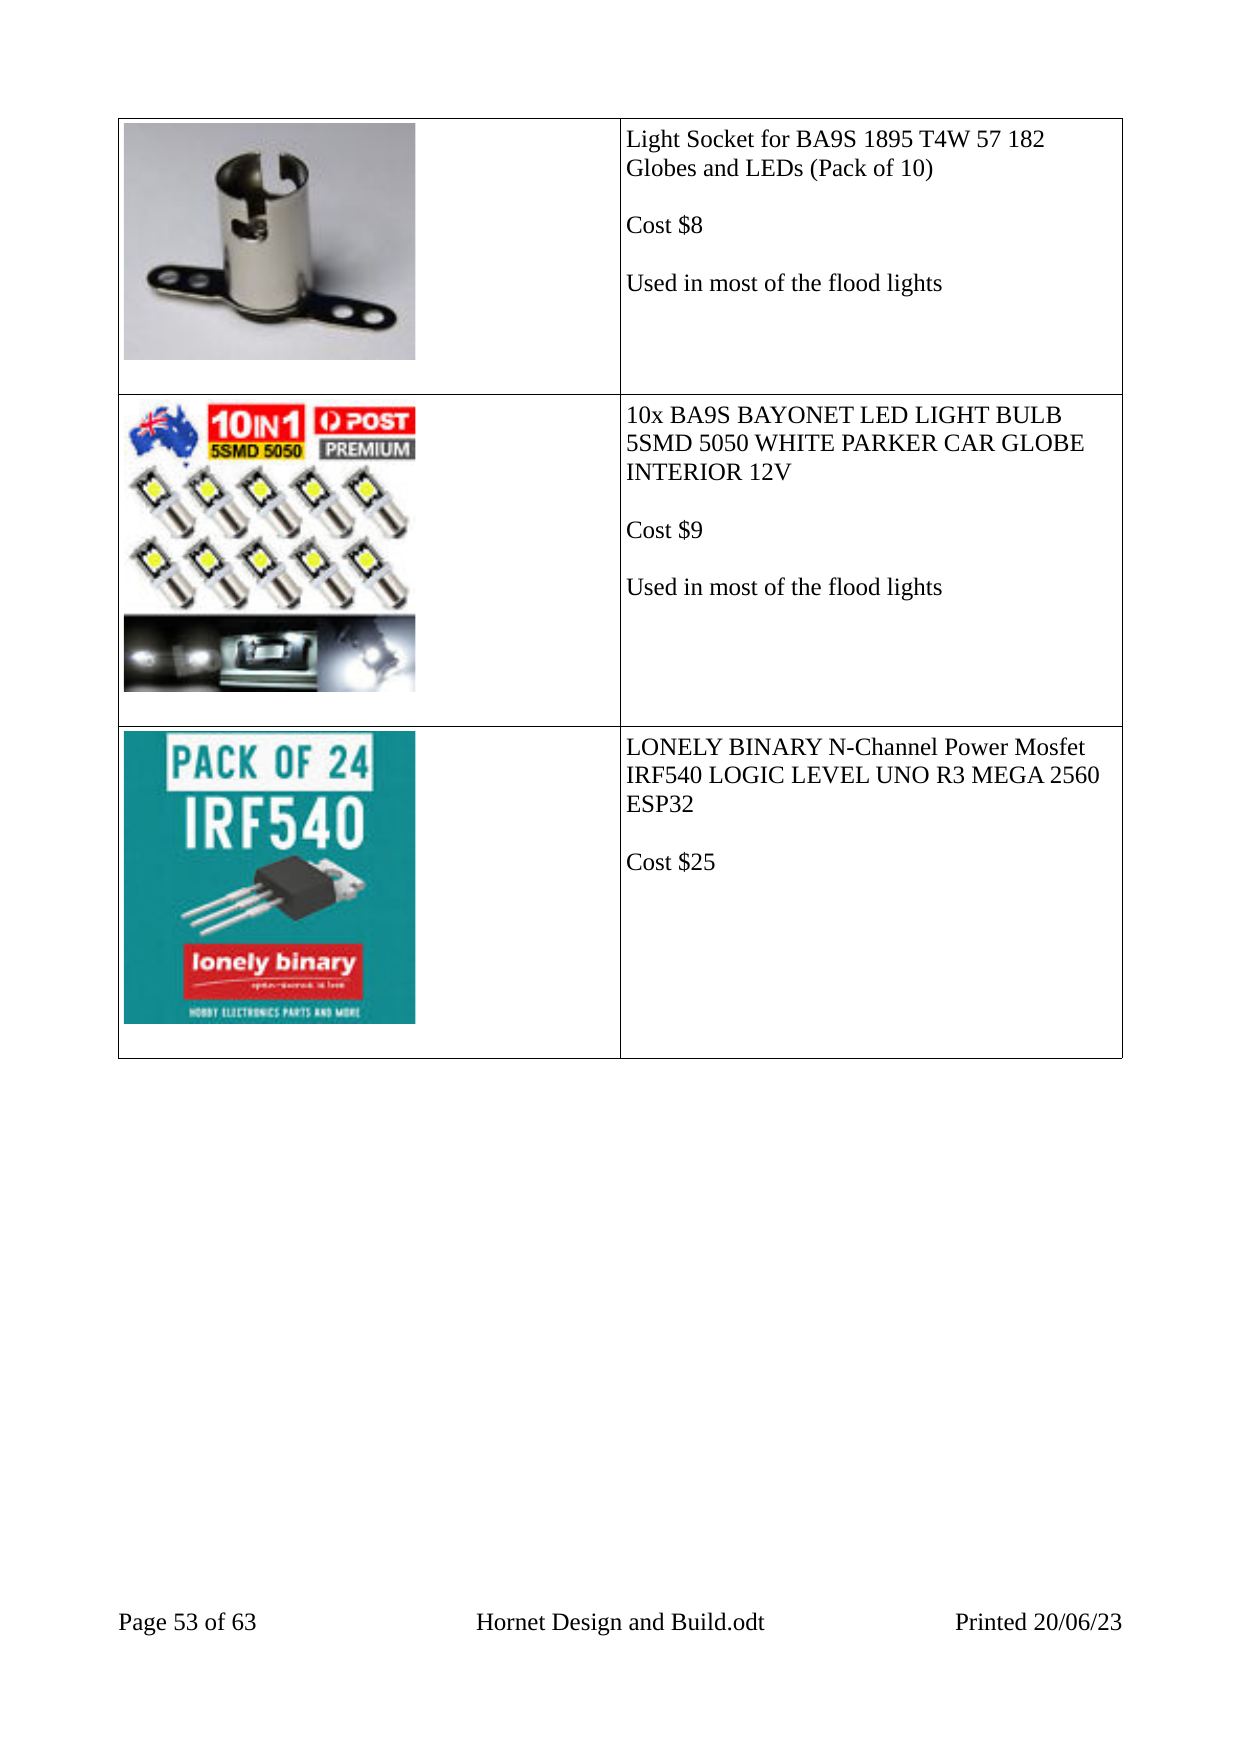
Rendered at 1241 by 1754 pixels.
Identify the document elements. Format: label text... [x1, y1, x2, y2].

picture [123, 123, 416, 360]
picture [123, 731, 416, 1024]
table_cell 10x BA9S BAYONET LED LIGHT BULB 5SMD 5050 WHITE PARKER CAR GLOBE INTERIOR 12V Cost $9 Used in most of the flood lights [621, 395, 1122, 726]
table_cell Light Socket for BA9S 1895 T4W 57 182 Globes and LEDs (Pack of 10) Cost $8 Used in most of the flood lights [621, 119, 1122, 394]
table_cell LONELY BINARY N-Channel Power Mosfet IRF540 LOGIC LEVEL UNO R3 MEGA 2560 ESP32 Cost $25 [621, 727, 1122, 1058]
table_cell [119, 119, 620, 394]
table_cell [119, 727, 620, 1058]
table_cell [119, 395, 620, 726]
picture [123, 399, 416, 692]
